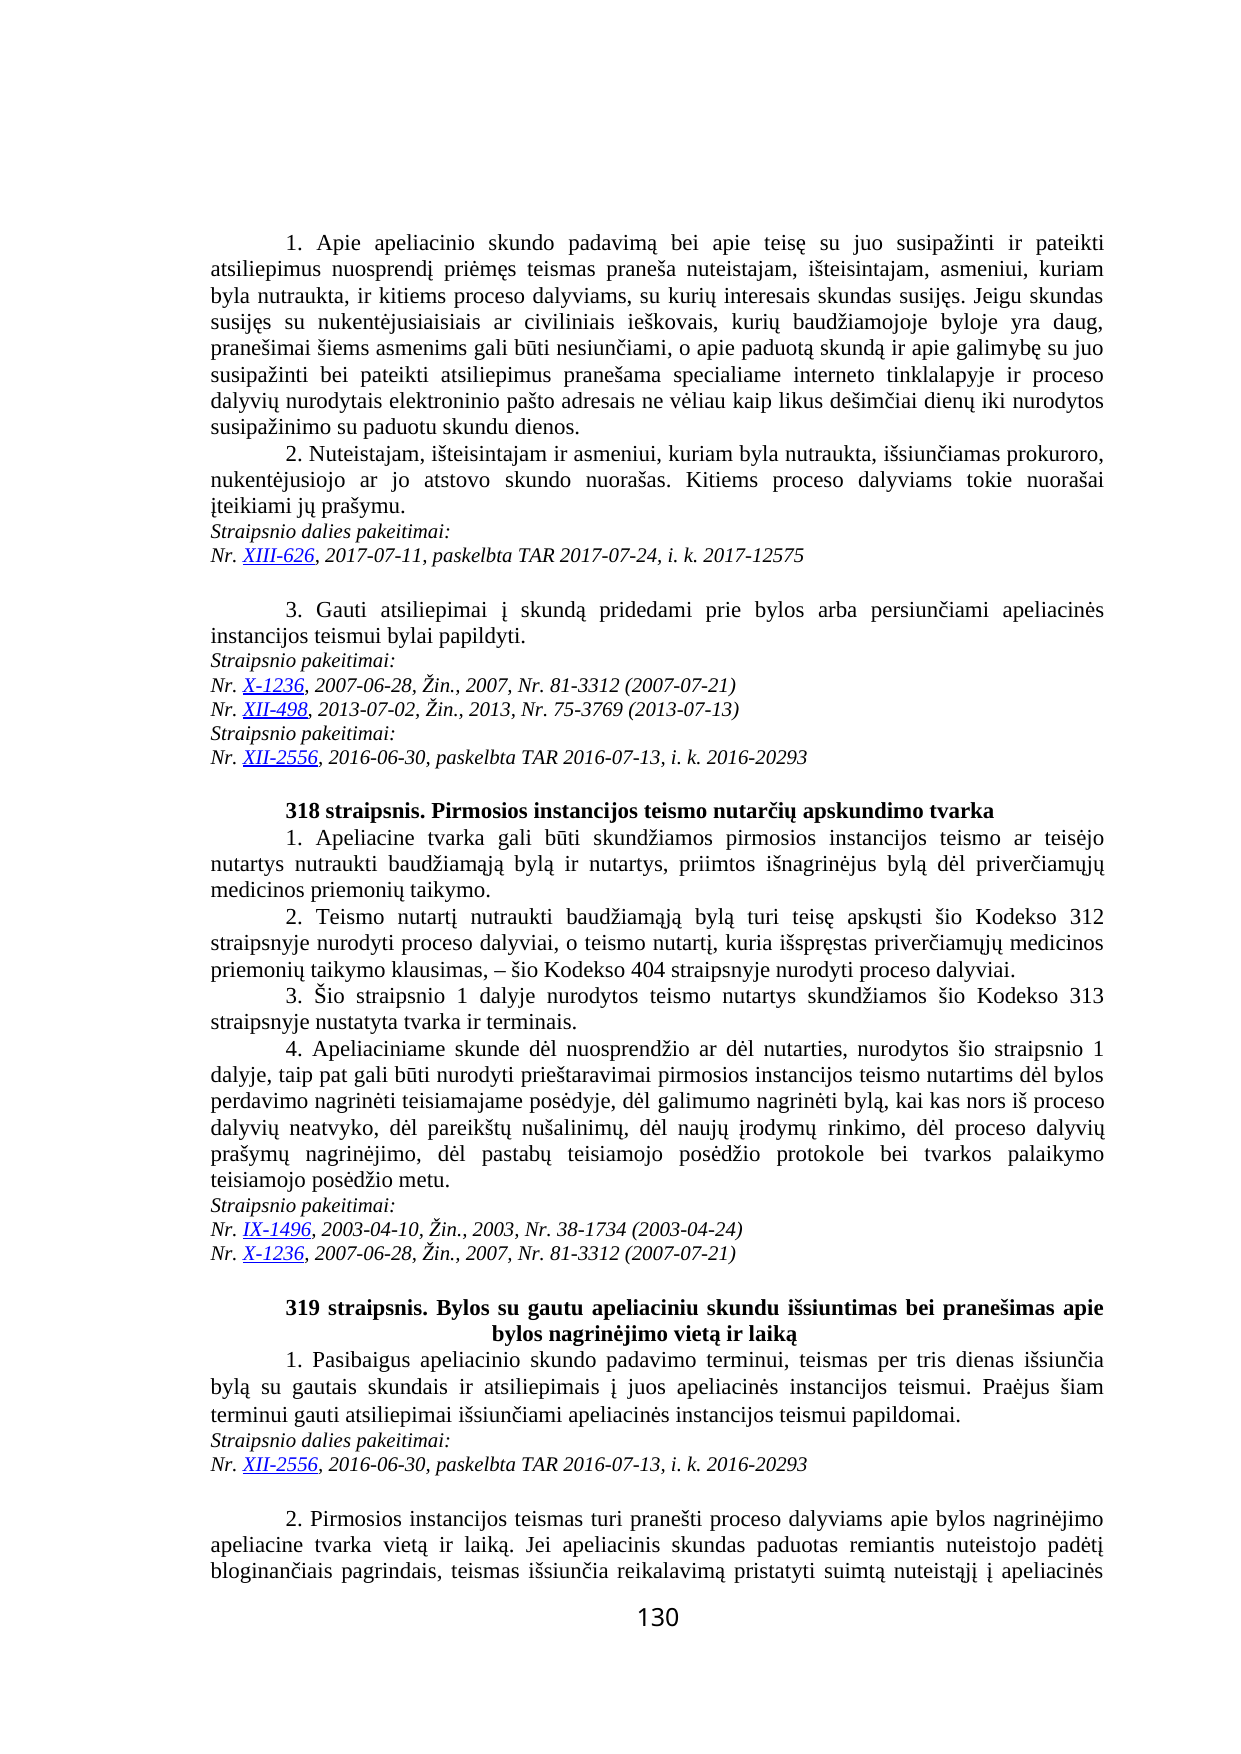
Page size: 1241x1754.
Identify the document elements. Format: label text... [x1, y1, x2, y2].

text Nr. XII-2556, 2016-06-30, paskelbta TAR 2016-07-13, i. k. 2016-20293 [210, 1452, 1105, 1476]
text Nr. X-1236, 2007-06-28, Žin., 2007, Nr. 81-3312 (2007-07-21) [210, 1241, 1105, 1265]
text 1. Pasibaigus apeliacinio skundo padavimo terminui, teismas per tris dienas išsiunčia bylą su gautais skundais ir atsiliepimais į juos apeliacinės instancijos teismui. Praėjus šiam terminui gauti atsiliepimai išsiunčiami apeliacinės instancijos teismui papildomai. [210, 1346, 1105, 1428]
text Straipsnio pakeitimai: [210, 648, 1105, 672]
text Nr. XII-498, 2013-07-02, Žin., 2013, Nr. 75-3769 (2013-07-13) [210, 697, 1105, 721]
text 318 straipsnis. Pirmosios instancijos teismo nutarčių apskundimo tvarka [210, 797, 1105, 824]
text Straipsnio dalies pakeitimai: [210, 519, 1105, 543]
text 1. Apeliacine tvarka gali būti skundžiamos pirmosios instancijos teismo ar teisėjo nutartys nutraukti baudžiamąją bylą ir nutartys, priimtos išnagrinėjus bylą dėl priverčiamųjų medicinos priemonių taikymo. [210, 824, 1105, 903]
text Nr. IX-1496, 2003-04-10, Žin., 2003, Nr. 38-1734 (2003-04-24) [210, 1217, 1105, 1241]
text 2. Nuteistajam, išteisintajam ir asmeniui, kuriam byla nutraukta, išsiunčiamas prokuroro, nukentėjusiojo ar jo atstovo skundo nuorašas. Kitiems proceso dalyviams tokie nuorašai įteikiami jų prašymu. [210, 440, 1105, 519]
text Nr. XIII-626, 2017-07-11, paskelbta TAR 2017-07-24, i. k. 2017-12575 [210, 543, 1105, 567]
text Straipsnio pakeitimai: [210, 1193, 1105, 1217]
text 4. Apeliaciniame skunde dėl nuosprendžio ar dėl nutarties, nurodytos šio straipsnio 1 dalyje, taip pat gali būti nurodyti prieštaravimai pirmosios instancijos teismo nutartims dėl bylos perdavimo nagrinėti teisiamajame posėdyje, dėl galimumo nagrinėti bylą, kai kas nors iš proceso dalyvių neatvyko, dėl pareikštų nušalinimų, dėl naujų įrodymų rinkimo, dėl proceso dalyvių prašymų nagrinėjimo, dėl pastabų teisiamojo posėdžio protokole bei tvarkos palaikymo teisiamojo posėdžio metu. [210, 1035, 1105, 1193]
text 3. Gauti atsiliepimai į skundą pridedami prie bylos arba persiunčiami apeliacinės instancijos teismui bylai papildyti. [210, 596, 1105, 648]
text 319 straipsnis. Bylos su gautu apeliaciniu skundu išsiuntimas bei pranešimas apie bylos nagrinėjimo vietą ir laiką [285, 1294, 1105, 1346]
text Nr. XII-2556, 2016-06-30, paskelbta TAR 2016-07-13, i. k. 2016-20293 [210, 745, 1105, 769]
text 1. Apie apeliacinio skundo padavimą bei apie teisę su juo susipažinti ir pateikti atsiliepimus nuosprendį priėmęs teismas praneša nuteistajam, išteisintajam, asmeniui, kuriam byla nutraukta, ir kitiems proceso dalyviams, su kurių interesais skundas susijęs. Jeigu skundas susijęs su nukentėjusiaisiais ar civiliniais ieškovais, kurių baudžiamojoje byloje yra daug, pranešimai šiems asmenims gali būti nesiunčiami, o apie paduotą skundą ir apie galimybę su juo susipažinti bei pateikti atsiliepimus pranešama specialiame interneto tinklalapyje ir proceso dalyvių nurodytais elektroninio pašto adresais ne vėliau kaip likus dešimčiai dienų iki nurodytos susipažinimo su paduotu skundu dienos. [210, 229, 1105, 440]
text 2. Teismo nutartį nutraukti baudžiamąją bylą turi teisę apskųsti šio Kodekso 312 straipsnyje nurodyti proceso dalyviai, o teismo nutartį, kuria išspręstas priverčiamųjų medicinos priemonių taikymo klausimas, – šio Kodekso 404 straipsnyje nurodyti proceso dalyviai. [210, 903, 1105, 982]
text Straipsnio pakeitimai: [210, 721, 1105, 745]
text 2. Pirmosios instancijos teismas turi pranešti proceso dalyviams apie bylos nagrinėjimo apeliacine tvarka vietą ir laiką. Jei apeliacinis skundas paduotas remiantis nuteistojo padėtį bloginančiais pagrindais, teismas išsiunčia reikalavimą pristatyti suimtą nuteistąjį į apeliacinės [210, 1505, 1105, 1584]
text 3. Šio straipsnio 1 dalyje nurodytos teismo nutartys skundžiamos šio Kodekso 313 straipsnyje nustatyta tvarka ir terminais. [210, 982, 1105, 1035]
text Nr. X-1236, 2007-06-28, Žin., 2007, Nr. 81-3312 (2007-07-21) [210, 672, 1105, 697]
text Straipsnio dalies pakeitimai: [210, 1428, 1105, 1452]
